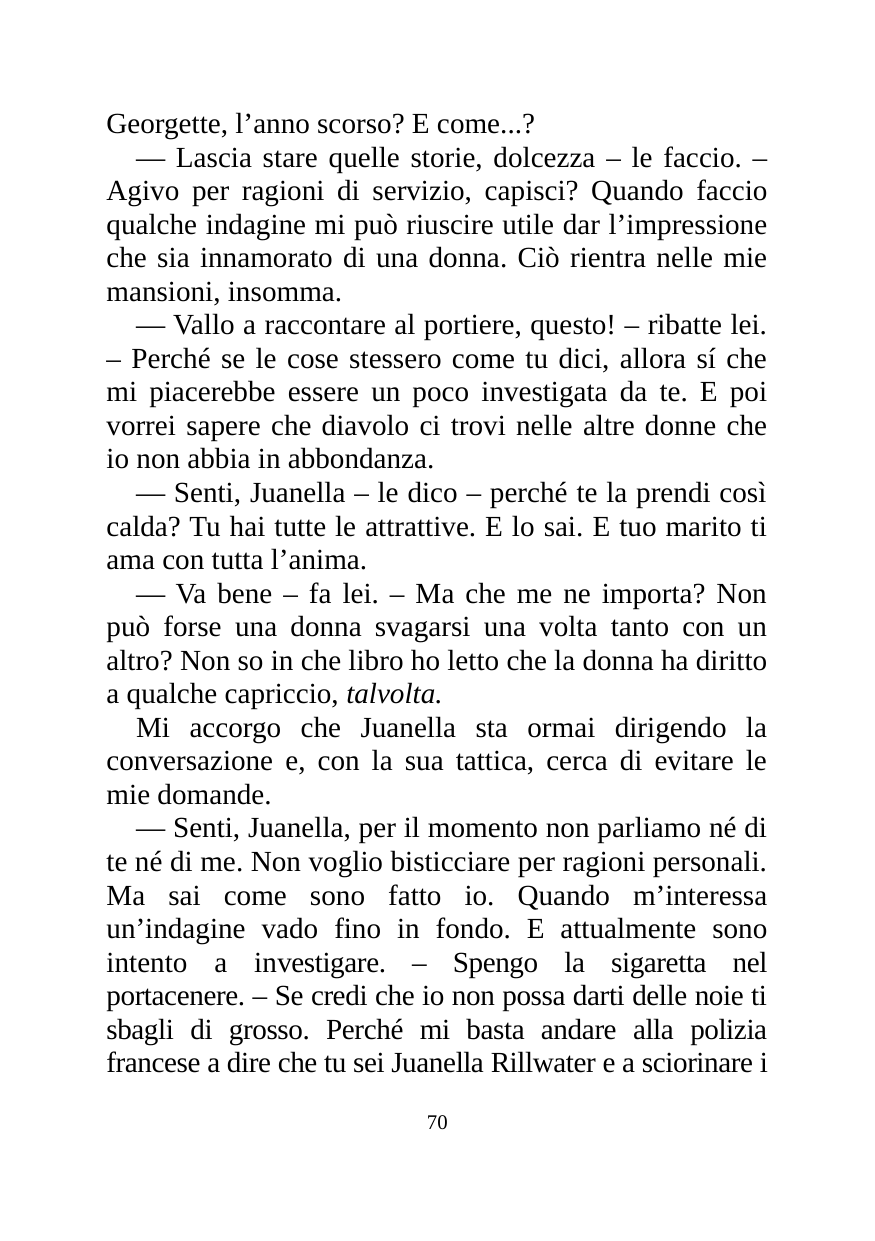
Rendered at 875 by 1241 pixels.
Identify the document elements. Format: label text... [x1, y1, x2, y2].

text Mi accorgo che Juanella sta ormai dirigendo la conversazione e, con la sua tattica, cerca di evitare le mie domande. [106, 710, 768, 811]
text — Senti, Juanella, per il momento non parliamo né di te né di me. Non voglio bisticciare per ragioni personali. Ma sai come sono fatto io. Quando m’interessa un’indagine vado fino in fondo. E attualmente sono intento a investigare. – Spengo la sigaretta nel portacenere. – Se credi che io non possa darti delle noie ti sbagli di grosso. Perché mi basta andare alla polizia francese a dire che tu sei Juanella Rillwater e a sciorinare i [106, 811, 768, 1079]
text — Va bene – fa lei. – Ma che me ne importa? Non può forse una donna svagarsi una volta tanto con un altro? Non so in che libro ho letto che la donna ha diritto a qualche capriccio, talvolta. [106, 576, 768, 710]
text — Lascia stare quelle storie, dolcezza – le faccio. – Agivo per ragioni di servizio, capisci? Quando faccio qualche indagine mi può riuscire utile dar l’impressione che sia innamorato di una donna. Ciò rientra nelle mie mansioni, insomma. [106, 140, 768, 307]
text — Vallo a raccontare al portiere, questo! – ribatte lei. – Perché se le cose stessero come tu dici, allora sí che mi piacerebbe essere un poco investigata da te. E poi vorrei sapere che diavolo ci trovi nelle altre donne che io non abbia in abbondanza. [106, 307, 768, 475]
text — Senti, Juanella – le dico – perché te la prendi così calda? Tu hai tutte le attrattive. E lo sai. E tuo marito ti ama con tutta l’anima. [106, 475, 768, 576]
text Georgette, l’anno scorso? E come...? [106, 106, 768, 140]
